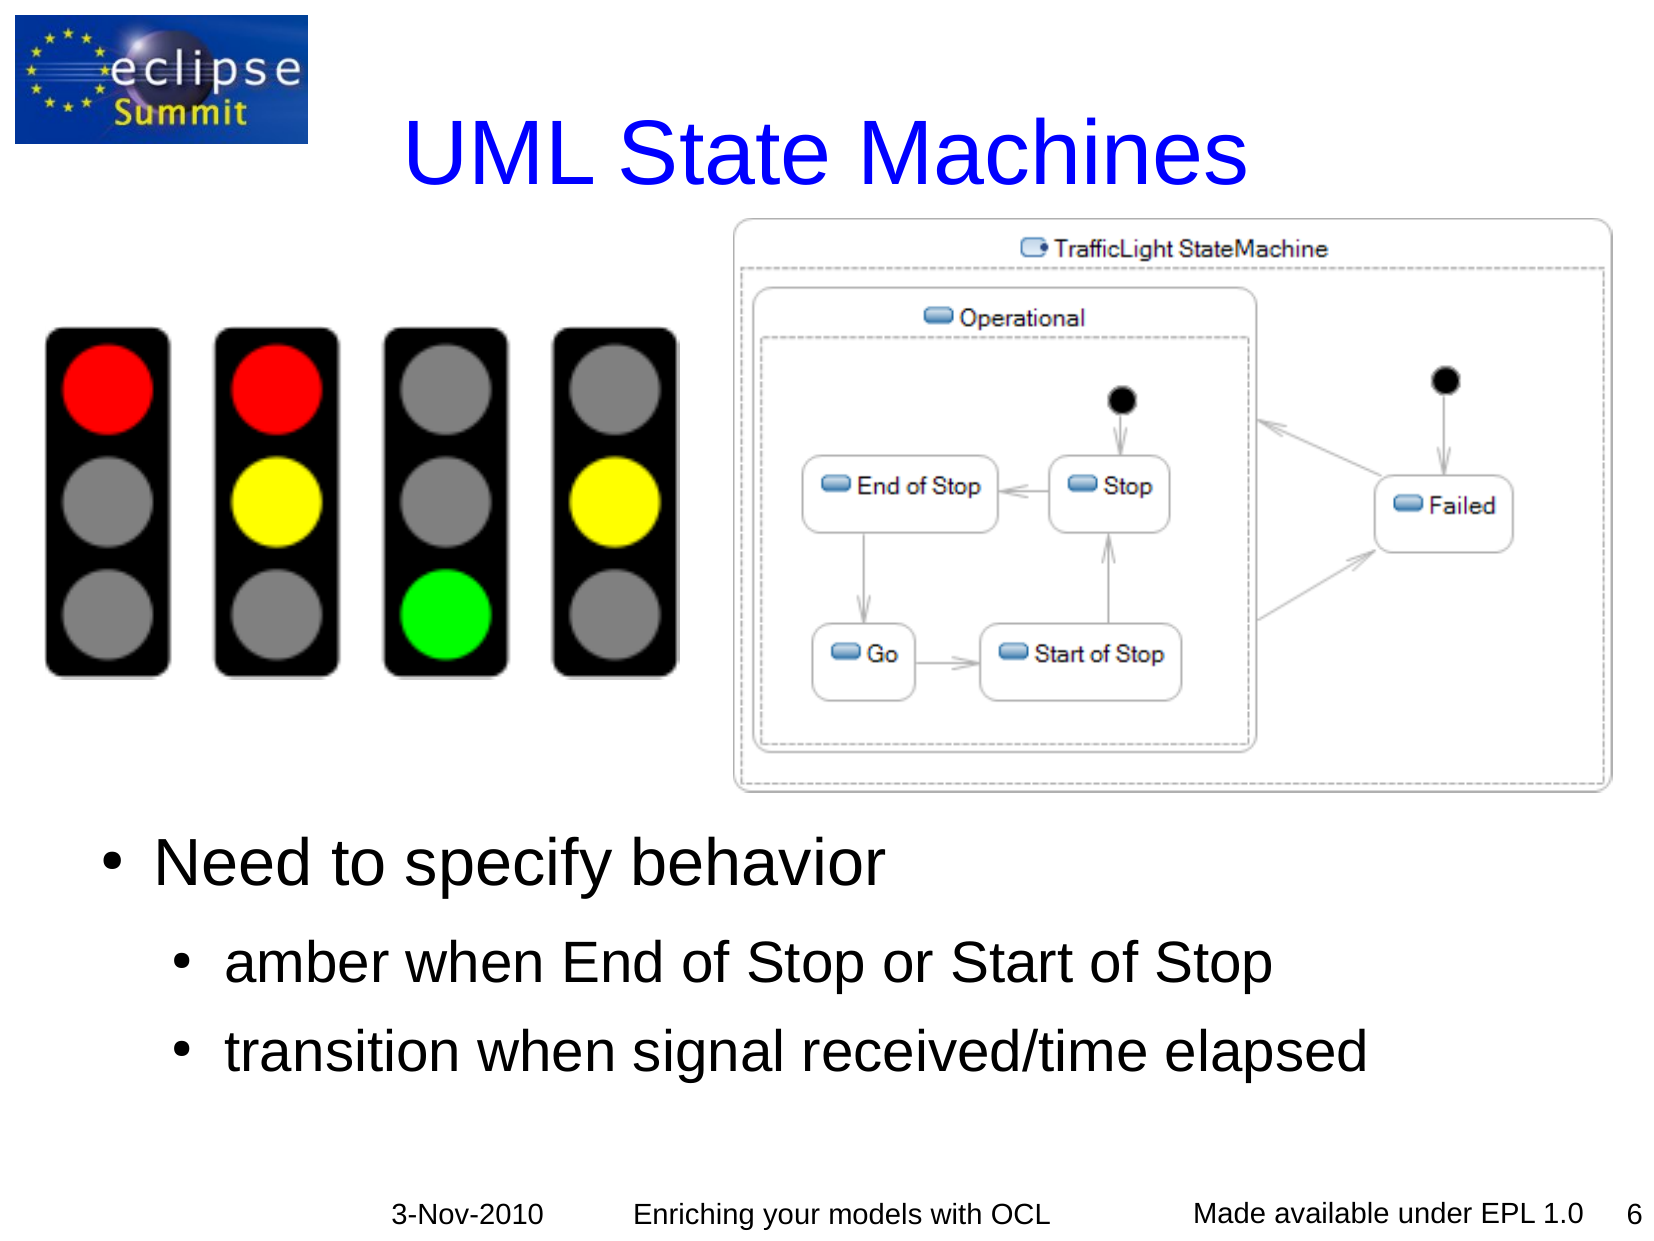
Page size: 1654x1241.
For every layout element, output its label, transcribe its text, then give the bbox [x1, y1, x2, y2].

list Need to specify behavior amber when End of Stop or Start of Stop transition when signal received/time elapsed [82, 825, 1571, 1094]
picture [15, 15, 308, 144]
title UML State Machines [82, 56, 1571, 250]
picture [44, 326, 680, 680]
picture [733, 218, 1613, 793]
